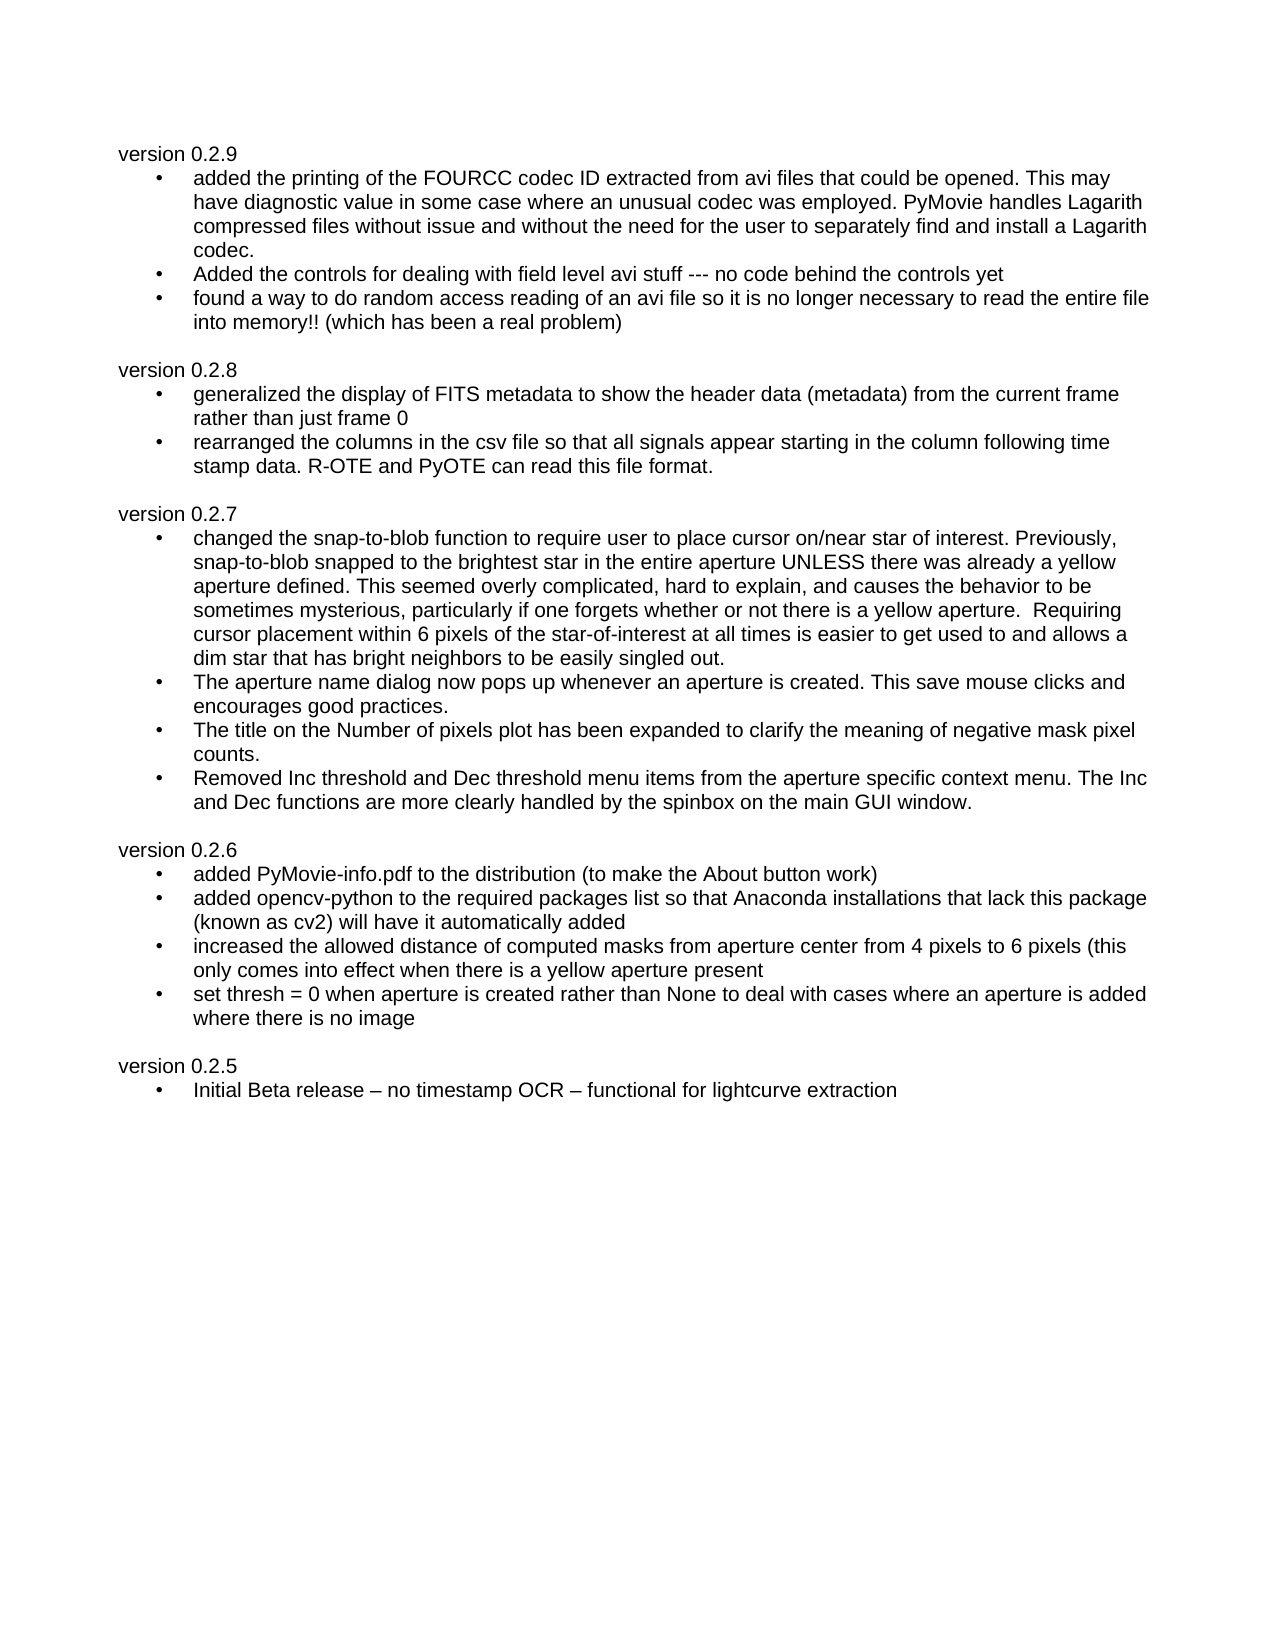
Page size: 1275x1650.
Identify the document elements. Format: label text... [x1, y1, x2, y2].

list added the printing of the FOURCC codec ID extracted from avi files that could be opened. This may have diagnostic value in some case where an unusual codec was employed. PyMovie handles Lagarith compressed files without issue and without the need for the user to separately find and install a Lagarith codec. [156, 166, 1157, 262]
list set thresh = 0 when aperture is created rather than None to deal with cases where an aperture is added where there is no image [156, 982, 1157, 1054]
list increased the allowed distance of computed masks from aperture center from 4 pixels to 6 pixels (this only comes into effect when there is a yellow aperture present [156, 934, 1157, 982]
list rearranged the columns in the csv file so that all signals appear starting in the column following time stamp data. R-OTE and PyOTE can read this file format. [156, 430, 1157, 502]
list Initial Beta release – no timestamp OCR – functional for lightcurve extraction [156, 1078, 1157, 1102]
list The aperture name dialog now pops up whenever an aperture is created. This save mouse clicks and encourages good practices. [156, 670, 1157, 718]
list found a way to do random access reading of an avi file so it is no longer necessary to read the entire file into memory!! (which has been a real problem) [156, 286, 1157, 358]
text version 0.2.6 [118, 838, 1157, 862]
list Removed Inc threshold and Dec threshold menu items from the aperture specific context menu. The Inc and Dec functions are more clearly handled by the spinbox on the main GUI window. [156, 766, 1157, 838]
text version 0.2.5 [118, 1054, 1157, 1078]
text version 0.2.8 [118, 358, 1157, 382]
text version 0.2.9 [118, 142, 1157, 166]
list Added the controls for dealing with field level avi stuff --- no code behind the controls yet [156, 262, 1157, 286]
list changed the snap-to-blob function to require user to place cursor on/near star of interest. Previously, snap-to-blob snapped to the brightest star in the entire aperture UNLESS there was already a yellow aperture defined. This seemed overly complicated, hard to explain, and causes the behavior to be sometimes mysterious, particularly if one forgets whether or not there is a yellow aperture. Requiring cursor placement within 6 pixels of the star-of-interest at all times is easier to get used to and allows a dim star that has bright neighbors to be easily singled out. [156, 526, 1157, 670]
list The title on the Number of pixels plot has been expanded to clarify the meaning of negative mask pixel counts. [156, 718, 1157, 766]
list [156, 118, 1157, 142]
text version 0.2.7 [118, 502, 1157, 526]
list generalized the display of FITS metadata to show the header data (metadata) from the current frame rather than just frame 0 [156, 382, 1157, 430]
list added PyMovie-info.pdf to the distribution (to make the About button work) [156, 862, 1157, 886]
list added opencv-python to the required packages list so that Anaconda installations that lack this package (known as cv2) will have it automatically added [156, 886, 1157, 934]
